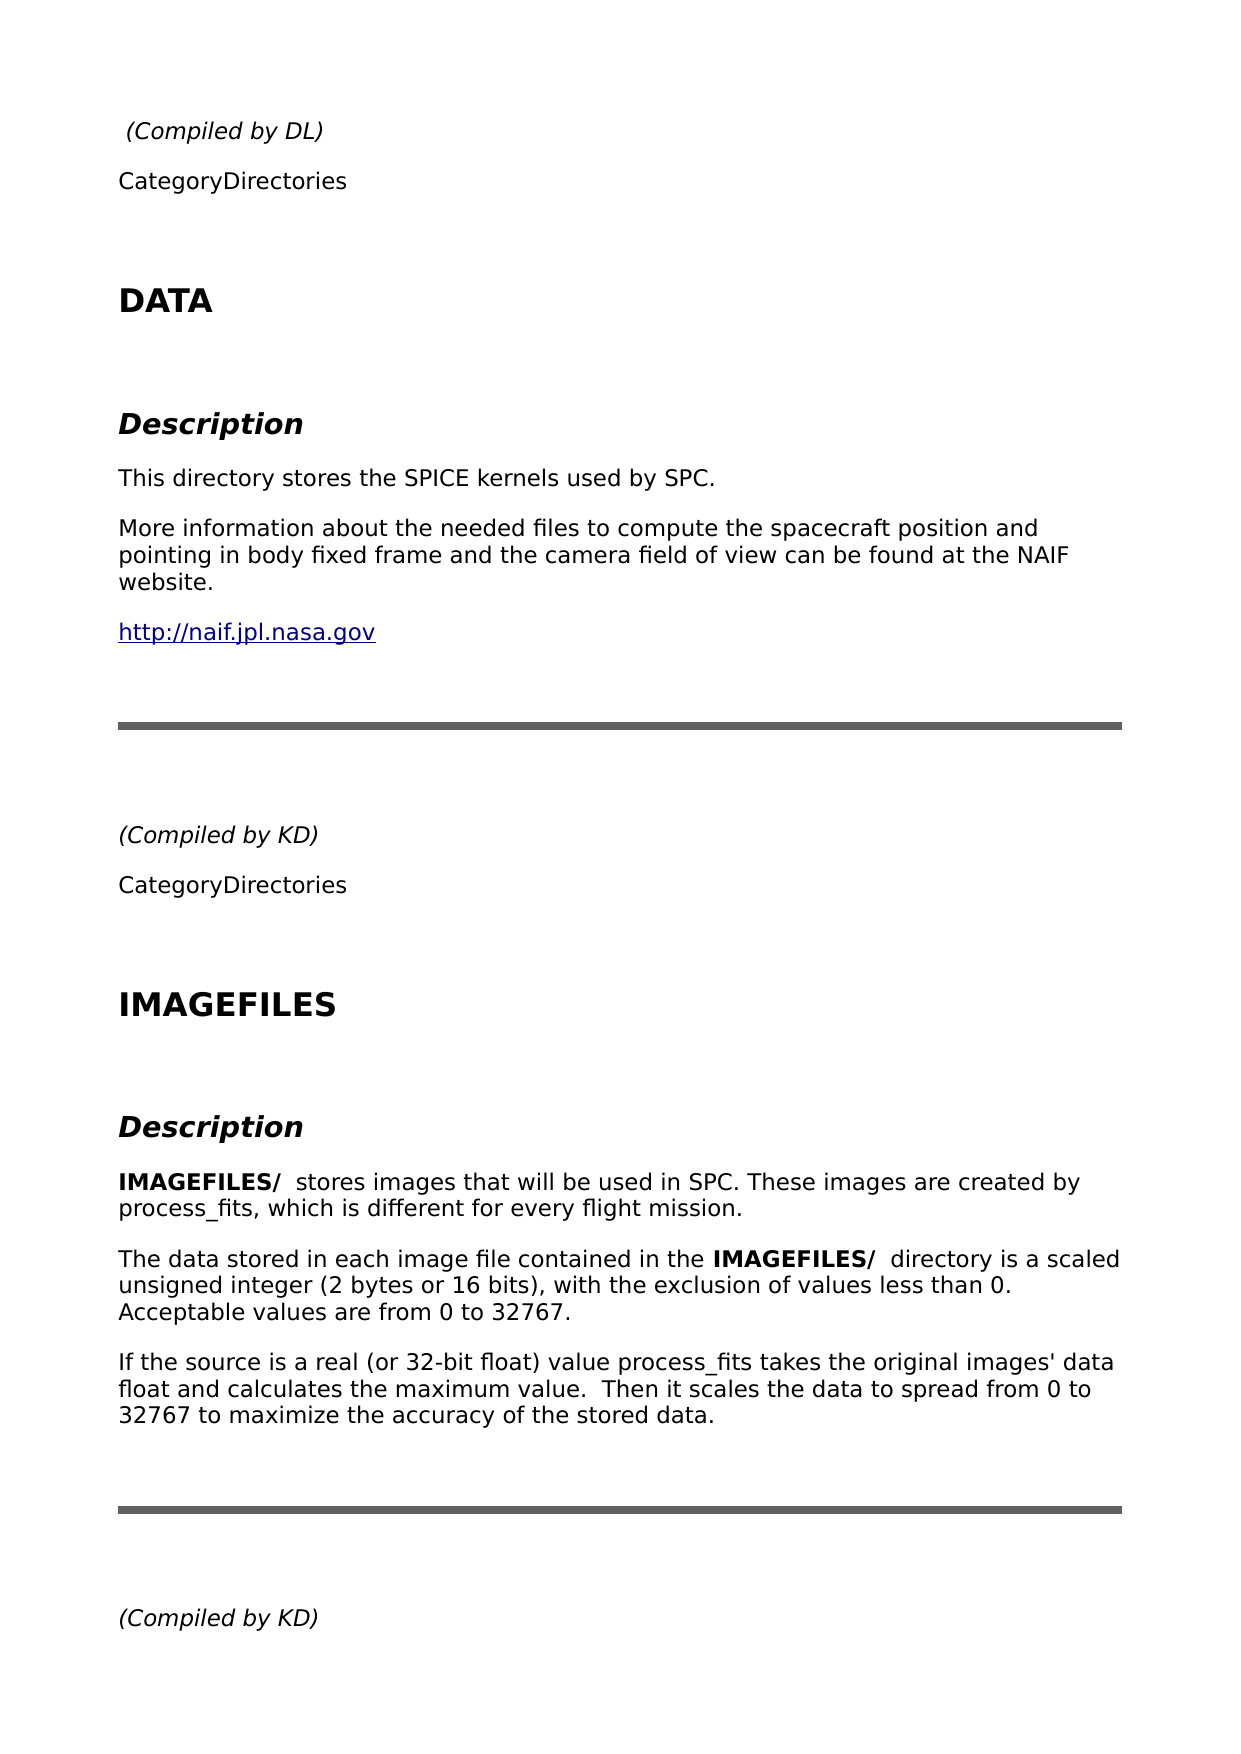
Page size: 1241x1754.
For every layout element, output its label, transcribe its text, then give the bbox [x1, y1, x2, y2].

text (Compiled by DL) [118, 118, 1122, 145]
text (Compiled by KD) [118, 822, 1122, 848]
text The data stored in each image file contained in the IMAGEFILES/ directory is a scaled unsigned integer (2 bytes or 16 bits), with the exclusion of values less than 0. Acceptable values are from 0 to 32767. [118, 1246, 1122, 1326]
subtitle DATA [118, 282, 1122, 320]
text This directory stores the SPICE kernels used by SPC. [118, 465, 1122, 492]
text If the source is a real (or 32-bit float) value process_fits takes the original images' data float and calculates the maximum value. Then it scales the data to spread from 0 to 32767 to maximize the accuracy of the stored data. [118, 1349, 1122, 1429]
text (Compiled by KD) [118, 1606, 1122, 1632]
text CategoryDirectories [118, 168, 1122, 195]
subtitle IMAGEFILES [118, 986, 1122, 1023]
text More information about the needed files to compute the spacecraft position and pointing in body fixed frame and the camera field of view can be found at the NAIF website. [118, 515, 1122, 595]
subtitle Description [118, 1111, 1122, 1145]
text IMAGEFILES/ stores images that will be used in SPC. These images are created by process_fits, which is different for every flight mission. [118, 1169, 1122, 1222]
text CategoryDirectories [118, 872, 1122, 899]
subtitle Description [118, 407, 1122, 441]
text http://naif.jpl.nasa.gov [118, 619, 1122, 646]
